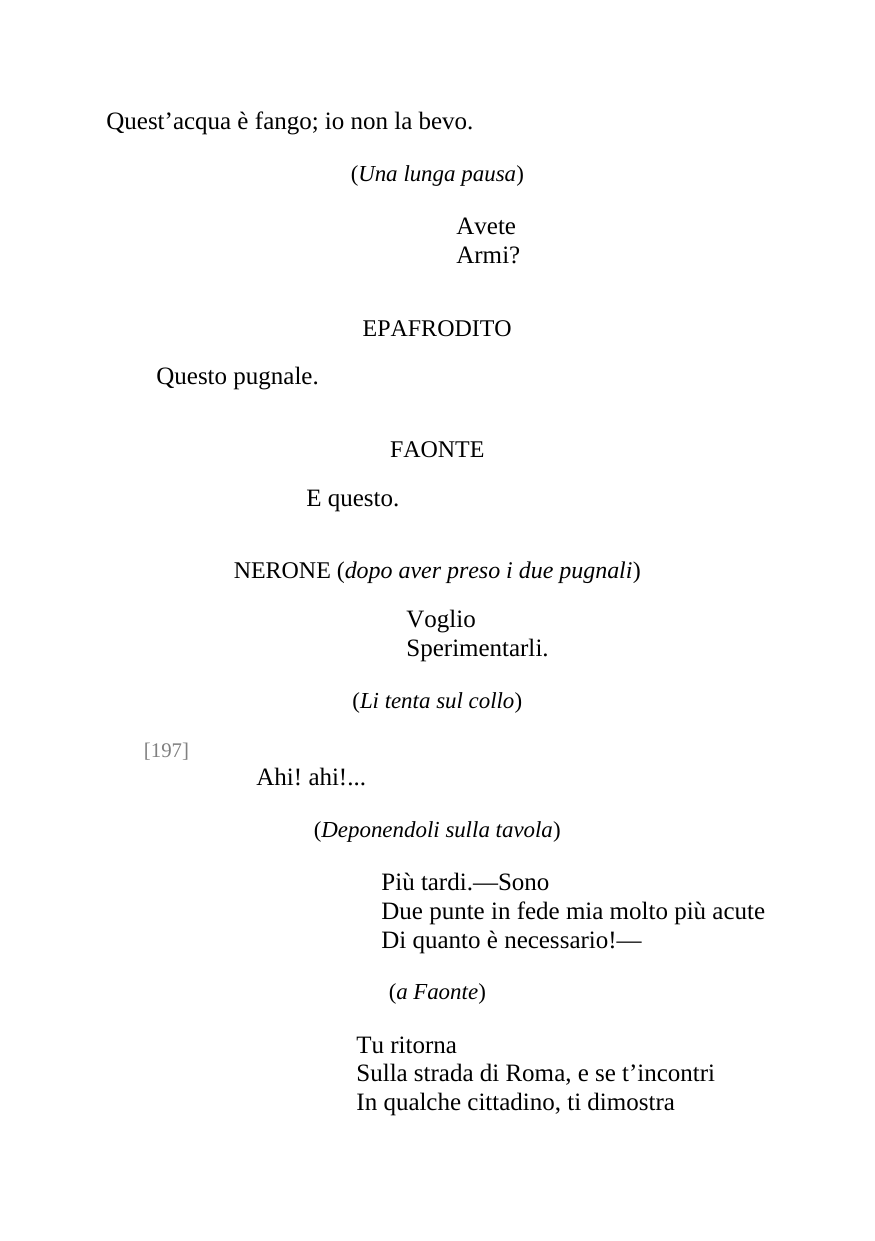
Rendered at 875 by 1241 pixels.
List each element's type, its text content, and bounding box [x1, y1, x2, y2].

text Sulla strada di Roma, e se t’incontri [106, 1058, 768, 1087]
text Questo pugnale. [106, 361, 768, 390]
text Voglio [106, 604, 768, 633]
text Di quanto è necessario!— [106, 925, 768, 953]
text (Una lunga pausa) [106, 160, 768, 186]
text Avete [106, 211, 768, 240]
text (a Faonte) [106, 978, 768, 1005]
text Due punte in fede mia molto più acute [106, 896, 768, 925]
text Sperimentarli. [106, 633, 768, 662]
text FAONTE [106, 435, 768, 463]
text Più tardi.—Sono [106, 867, 768, 896]
text Armi? [106, 240, 768, 269]
text (Li tenta sul collo) [106, 687, 768, 713]
text NERONE (dopo aver preso i due pugnali) [106, 557, 768, 584]
text [197] [106, 738, 768, 762]
text Ahi! ahi!... [106, 762, 768, 791]
text (Deponendoli sulla tavola) [106, 816, 768, 842]
text EPAFRODITO [106, 314, 768, 341]
text Quest’acqua è fango; io non la bevo. [106, 106, 768, 135]
text E questo. [106, 483, 768, 512]
text In qualche cittadino, ti dimostra [106, 1087, 768, 1116]
text Tu ritorna [106, 1030, 768, 1058]
